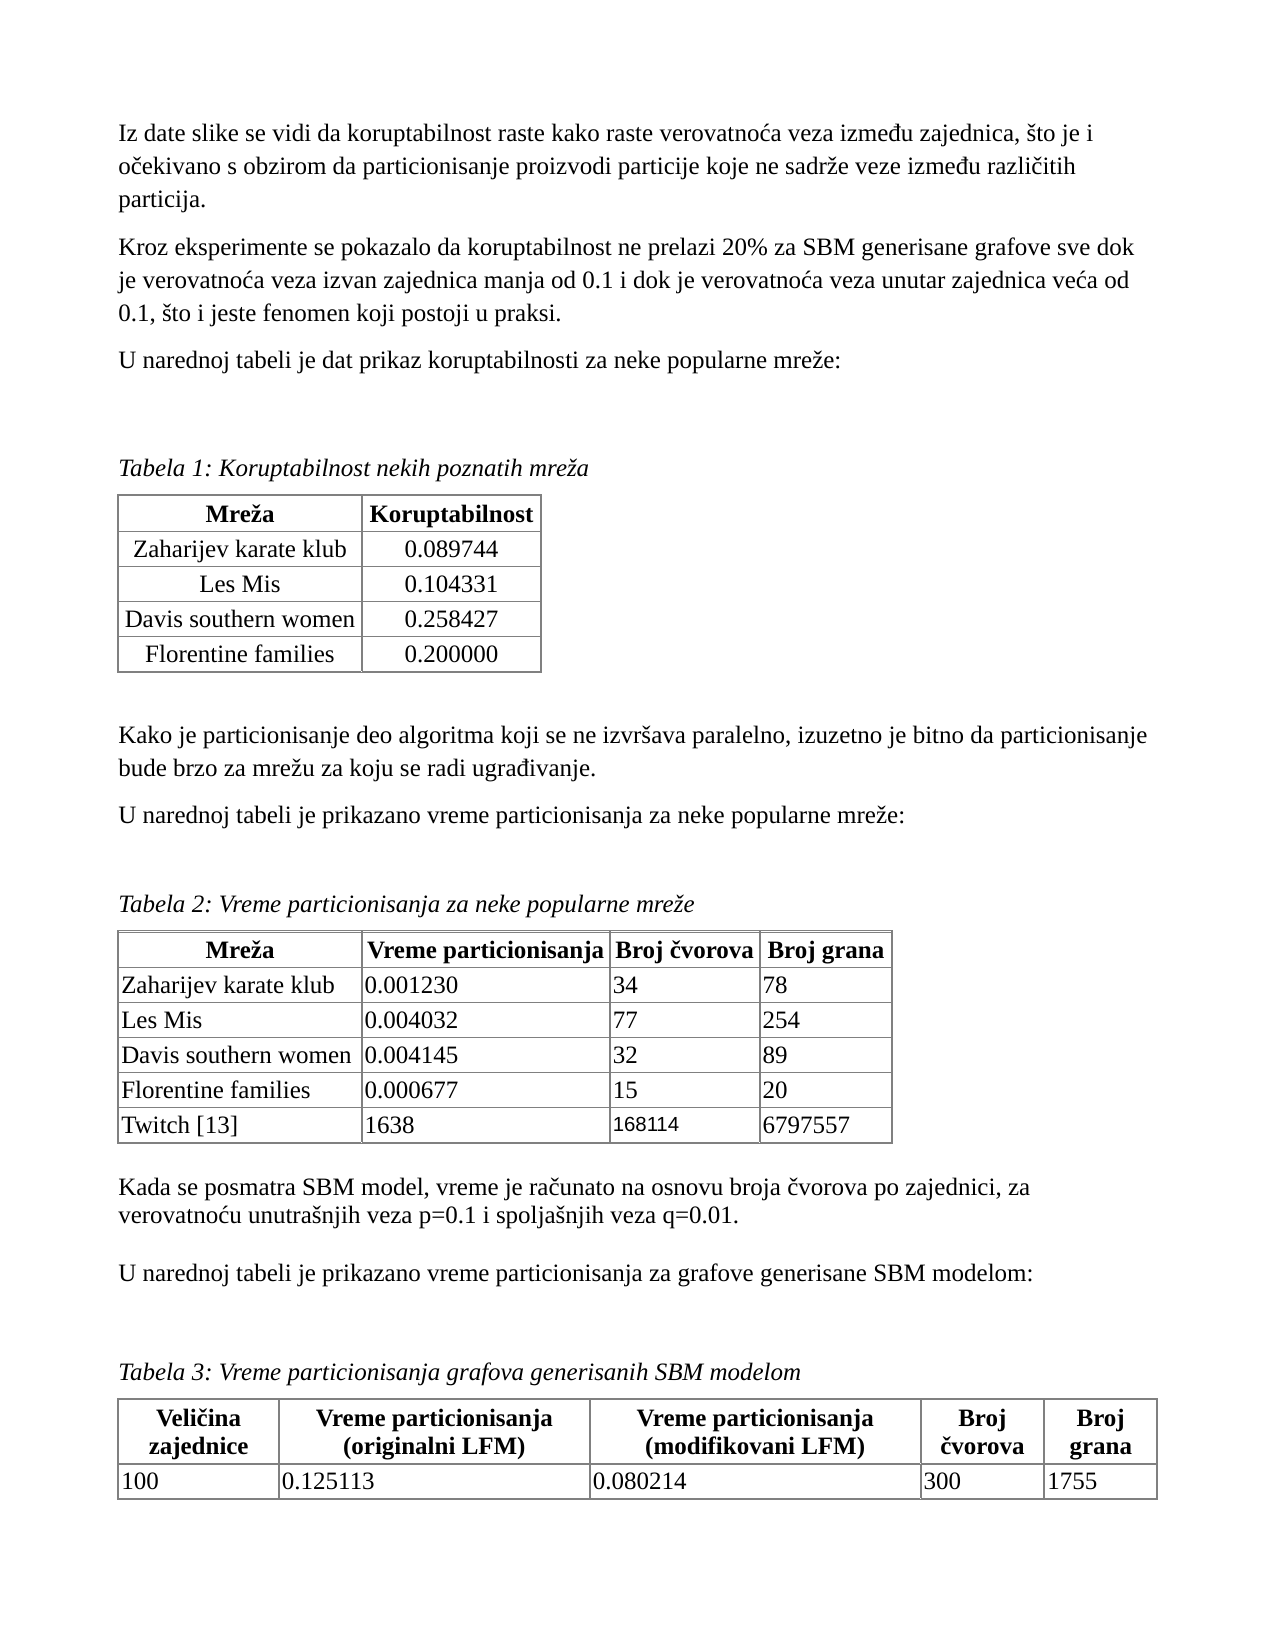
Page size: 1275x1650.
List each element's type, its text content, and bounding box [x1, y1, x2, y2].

table_cell 0.104331 [363, 567, 540, 601]
table_cell 300 [922, 1465, 1043, 1498]
table_cell 77 [611, 1003, 759, 1037]
text Tabela 1: Koruptabilnost nekih poznatih mreža [118, 453, 1157, 482]
table_cell Davis southern women [119, 602, 361, 636]
table_header Broj čvorova [611, 933, 759, 967]
table_cell Les Mis [119, 1003, 361, 1037]
text Iz date slike se vidi da koruptabilnost raste kako raste verovatnoća veza između zajednica, što je i očekivano s obzirom da particionisanje proizvodi particije koje ne sadrže veze između različitih particija. [118, 118, 1157, 213]
table_cell 1755 [1045, 1465, 1156, 1498]
text Kroz eksperimente se pokazalo da koruptabilnost ne prelazi 20% za SBM generisane grafove sve dok je verovatnoća veza izvan zajednica manja od 0.1 i dok je verovatnoća veza unutar zajednica veća od 0.1, što i jeste fenomen koji postoji u praksi. [118, 232, 1157, 327]
table_cell 1638 [363, 1108, 609, 1142]
text Tabela 3: Vreme particionisanja grafova generisanih SBM modelom [118, 1357, 1157, 1386]
table_cell 78 [761, 968, 891, 1002]
table_cell 0.004145 [363, 1038, 609, 1072]
table_cell 20 [761, 1073, 891, 1107]
table_cell 89 [761, 1038, 891, 1072]
table_cell 0.200000 [363, 637, 540, 671]
table_header Broj čvorova [922, 1400, 1043, 1463]
table_cell 6797557 [761, 1108, 891, 1142]
table_cell 0.000677 [363, 1073, 609, 1107]
table_header Vreme particionisanja (modifikovani LFM) [591, 1400, 920, 1463]
table_cell Zaharijev karate klub [119, 968, 361, 1002]
text Tabela 2: Vreme particionisanja za neke popularne mreže [118, 889, 1157, 918]
table_cell 34 [611, 968, 759, 1002]
table_header Vreme particionisanja [363, 933, 609, 967]
table_cell 168114 [611, 1108, 759, 1142]
table_cell Les Mis [119, 567, 361, 601]
table_header Broj grana [761, 933, 891, 967]
table_cell 0.089744 [363, 532, 540, 566]
text U narednoj tabeli je prikazano vreme particionisanja za neke popularne mreže: [118, 800, 1157, 829]
text Kako je particionisanje deo algoritma koji se ne izvršava paralelno, izuzetno je bitno da particionisanje bude brzo za mrežu za koju se radi ugrađivanje. [118, 720, 1157, 781]
table_cell Florentine families [119, 1073, 361, 1107]
table_cell Florentine families [119, 637, 361, 671]
table_header Broj grana [1045, 1400, 1156, 1463]
table_cell 0.258427 [363, 602, 540, 636]
table_header Mreža [119, 496, 361, 531]
table_cell 15 [611, 1073, 759, 1107]
table_cell 32 [611, 1038, 759, 1072]
table_cell 254 [761, 1003, 891, 1037]
text U narednoj tabeli je dat prikaz koruptabilnosti za neke popularne mreže: [118, 345, 1157, 374]
table_cell 0.080214 [591, 1465, 920, 1498]
table_cell 0.004032 [363, 1003, 609, 1037]
table_cell Twitch [13] [119, 1108, 361, 1142]
text U narednoj tabeli je prikazano vreme particionisanja za grafove generisane SBM modelom: [118, 1258, 1157, 1287]
table_cell Davis southern women [119, 1038, 361, 1072]
text Kada se posmatra SBM model, vreme je računato na osnovu broja čvorova po zajednici, za verovatnoću unutrašnjih veza p=0.1 i spoljašnjih veza q=0.01. [118, 1172, 1157, 1229]
table_header Koruptabilnost [363, 496, 540, 531]
table_header Veličina zajednice [119, 1400, 278, 1463]
table_cell 100 [119, 1465, 278, 1498]
table_cell 0.001230 [363, 968, 609, 1002]
table_cell 0.125113 [280, 1465, 589, 1498]
table_cell Zaharijev karate klub [119, 532, 361, 566]
table_header Mreža [119, 933, 361, 967]
table_header Vreme particionisanja (originalni LFM) [280, 1400, 589, 1463]
